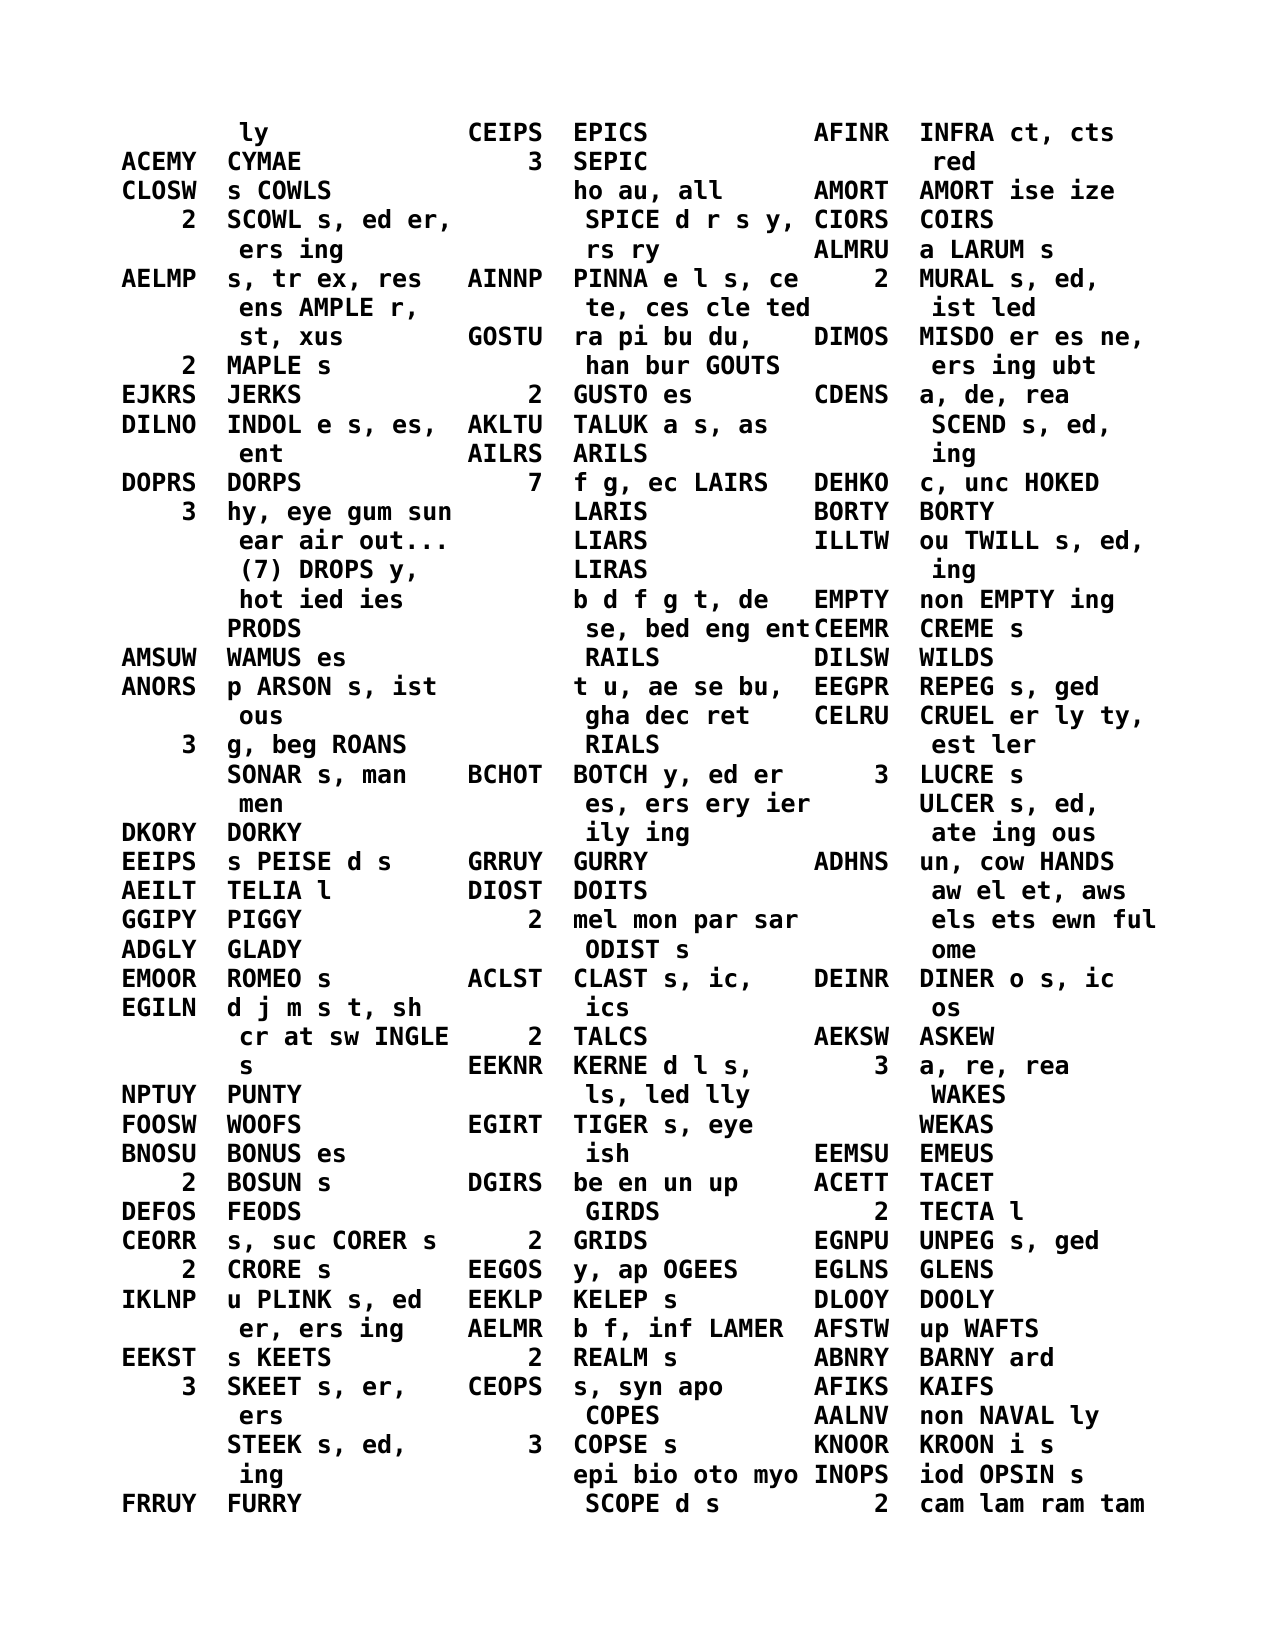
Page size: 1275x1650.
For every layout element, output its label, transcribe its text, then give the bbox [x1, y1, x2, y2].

text 2 cam lam ram tam [814, 1489, 1157, 1518]
text EEMSU EMEUS [814, 1139, 1157, 1168]
text CEIPS EPICS [467, 118, 811, 147]
text AINNP PINNA e l s, ce te, ces cle ted [467, 264, 811, 322]
text EGILN d j m s t, sh cr at sw INGLE s [121, 993, 464, 1081]
text AFINR INFRA ct, cts red [814, 118, 1157, 176]
text ILLTW ou TWILL s, ed, ing [814, 526, 1157, 585]
text CDENS a, de, rea SCEND s, ed, ing [814, 381, 1157, 468]
text GRRUY GURRY [467, 847, 811, 876]
text AKLTU TALUK a s, as [467, 410, 811, 439]
text WEKAS [814, 1110, 1157, 1139]
text DLOOY DOOLY [814, 1285, 1157, 1314]
text EEKLP KELEP s [467, 1285, 811, 1314]
text FRRUY FURRY [121, 1489, 464, 1518]
text NPTUY PUNTY [121, 1081, 464, 1110]
text AFSTW up WAFTS [814, 1314, 1157, 1343]
text ADHNS un, cow HANDS aw el et, aws els ets ewn ful ome [814, 847, 1157, 964]
text DILNO INDOL e s, es, ent [121, 410, 464, 468]
text ACETT TACET [814, 1168, 1157, 1197]
text LIARS [467, 526, 811, 556]
text AEKSW ASKEW [814, 1022, 1157, 1051]
text EEKST s KEETS [121, 1343, 464, 1372]
text DGIRS be en un up GIRDS [467, 1168, 811, 1226]
text 3 a, re, rea WAKES [814, 1051, 1157, 1110]
text DILSW WILDS [814, 643, 1157, 672]
text 2 BOSUN s [121, 1168, 464, 1197]
text DIOST DOITS [467, 876, 811, 906]
text DEHKO c, unc HOKED [814, 468, 1157, 497]
text ABNRY BARNY ard [814, 1343, 1157, 1372]
text EJKRS JERKS [121, 381, 464, 410]
text ho au, all SPICE d r s y, rs ry [467, 176, 811, 264]
text EEGOS y, ap OGEES [467, 1256, 811, 1285]
text ALMRU a LARUM s [814, 235, 1157, 264]
text EMPTY non EMPTY ing [814, 585, 1157, 614]
text AILRS ARILS [467, 439, 811, 468]
text CELRU CRUEL er ly ty, est ler [814, 701, 1157, 760]
text 3 COPSE s [467, 1431, 811, 1460]
text INOPS iod OPSIN s [814, 1460, 1157, 1489]
text 2 MAPLE s [121, 351, 464, 381]
text 3 SKEET s, er, ers [121, 1372, 464, 1431]
text epi bio oto myo SCOPE d s [467, 1460, 811, 1518]
text 2 SCOWL s, ed er, ers ing [121, 206, 464, 264]
text FOOSW WOOFS [121, 1110, 464, 1139]
text SONAR s, man men [121, 760, 464, 818]
text CEEMR CREME s [814, 614, 1157, 643]
text AMSUW WAMUS es [121, 643, 464, 672]
text PRODS [121, 614, 464, 643]
text EEIPS s PEISE d s [121, 847, 464, 876]
text 7 f g, ec LAIRS [467, 468, 811, 497]
text BNOSU BONUS es [121, 1139, 464, 1168]
text GOSTU ra pi bu du, han bur GOUTS [467, 322, 811, 381]
text t u, ae se bu, gha dec ret RIALS [467, 672, 811, 760]
text LARIS [467, 497, 811, 526]
text BORTY BORTY [814, 497, 1157, 526]
text DOPRS DORPS [121, 468, 464, 497]
text ACEMY CYMAE [121, 147, 464, 176]
text DEFOS FEODS [121, 1197, 464, 1226]
text AEILT TELIA l [121, 876, 464, 906]
text DKORY DORKY [121, 818, 464, 847]
text LIRAS [467, 556, 811, 585]
text CLOSW s COWLS [121, 176, 464, 206]
text ULCER s, ed, ate ing ous [814, 789, 1157, 847]
text 2 CRORE s [121, 1256, 464, 1285]
text 3 SEPIC [467, 147, 811, 176]
text EEKNR KERNE d l s, ls, led lly [467, 1051, 811, 1110]
text ANORS p ARSON s, ist ous [121, 672, 464, 731]
text GGIPY PIGGY [121, 906, 464, 935]
text ly [121, 118, 464, 147]
text AELMR b f, inf LAMER [467, 1314, 811, 1343]
text 3 LUCRE s [814, 760, 1157, 789]
text CEOPS s, syn apo COPES [467, 1372, 811, 1431]
text 2 REALM s [467, 1343, 811, 1372]
text EGNPU UNPEG s, ged [814, 1226, 1157, 1256]
text ACLST CLAST s, ic, ics [467, 964, 811, 1022]
text BCHOT BOTCH y, ed er es, ers ery ier ily ing [467, 760, 811, 847]
text EGLNS GLENS [814, 1256, 1157, 1285]
text b d f g t, de se, bed eng ent RAILS [467, 585, 811, 672]
text CEORR s, suc CORER s [121, 1226, 464, 1256]
text AELMP s, tr ex, res ens AMPLE r, st, xus [121, 264, 464, 351]
text 3 hy, eye gum sun ear air out... (7) DROPS y, hot ied ies [121, 497, 464, 614]
text IKLNP u PLINK s, ed er, ers ing [121, 1285, 464, 1343]
text 3 g, beg ROANS [121, 731, 464, 760]
text DEINR DINER o s, ic os [814, 964, 1157, 1022]
text 2 MURAL s, ed, ist led [814, 264, 1157, 322]
text 2 TECTA l [814, 1197, 1157, 1226]
text EMOOR ROMEO s [121, 964, 464, 993]
text EEGPR REPEG s, ged [814, 672, 1157, 701]
text EGIRT TIGER s, eye ish [467, 1110, 811, 1168]
text 2 mel mon par sar ODIST s [467, 906, 811, 964]
text 2 TALCS [467, 1022, 811, 1051]
text DIMOS MISDO er es ne, ers ing ubt [814, 322, 1157, 381]
text AFIKS KAIFS [814, 1372, 1157, 1401]
text KNOOR KROON i s [814, 1431, 1157, 1460]
text AMORT AMORT ise ize [814, 176, 1157, 206]
text 2 GUSTO es [467, 381, 811, 410]
text CIORS COIRS [814, 206, 1157, 235]
text ADGLY GLADY [121, 935, 464, 964]
text 2 GRIDS [467, 1226, 811, 1256]
text STEEK s, ed, ing [121, 1431, 464, 1489]
text AALNV non NAVAL ly [814, 1401, 1157, 1431]
